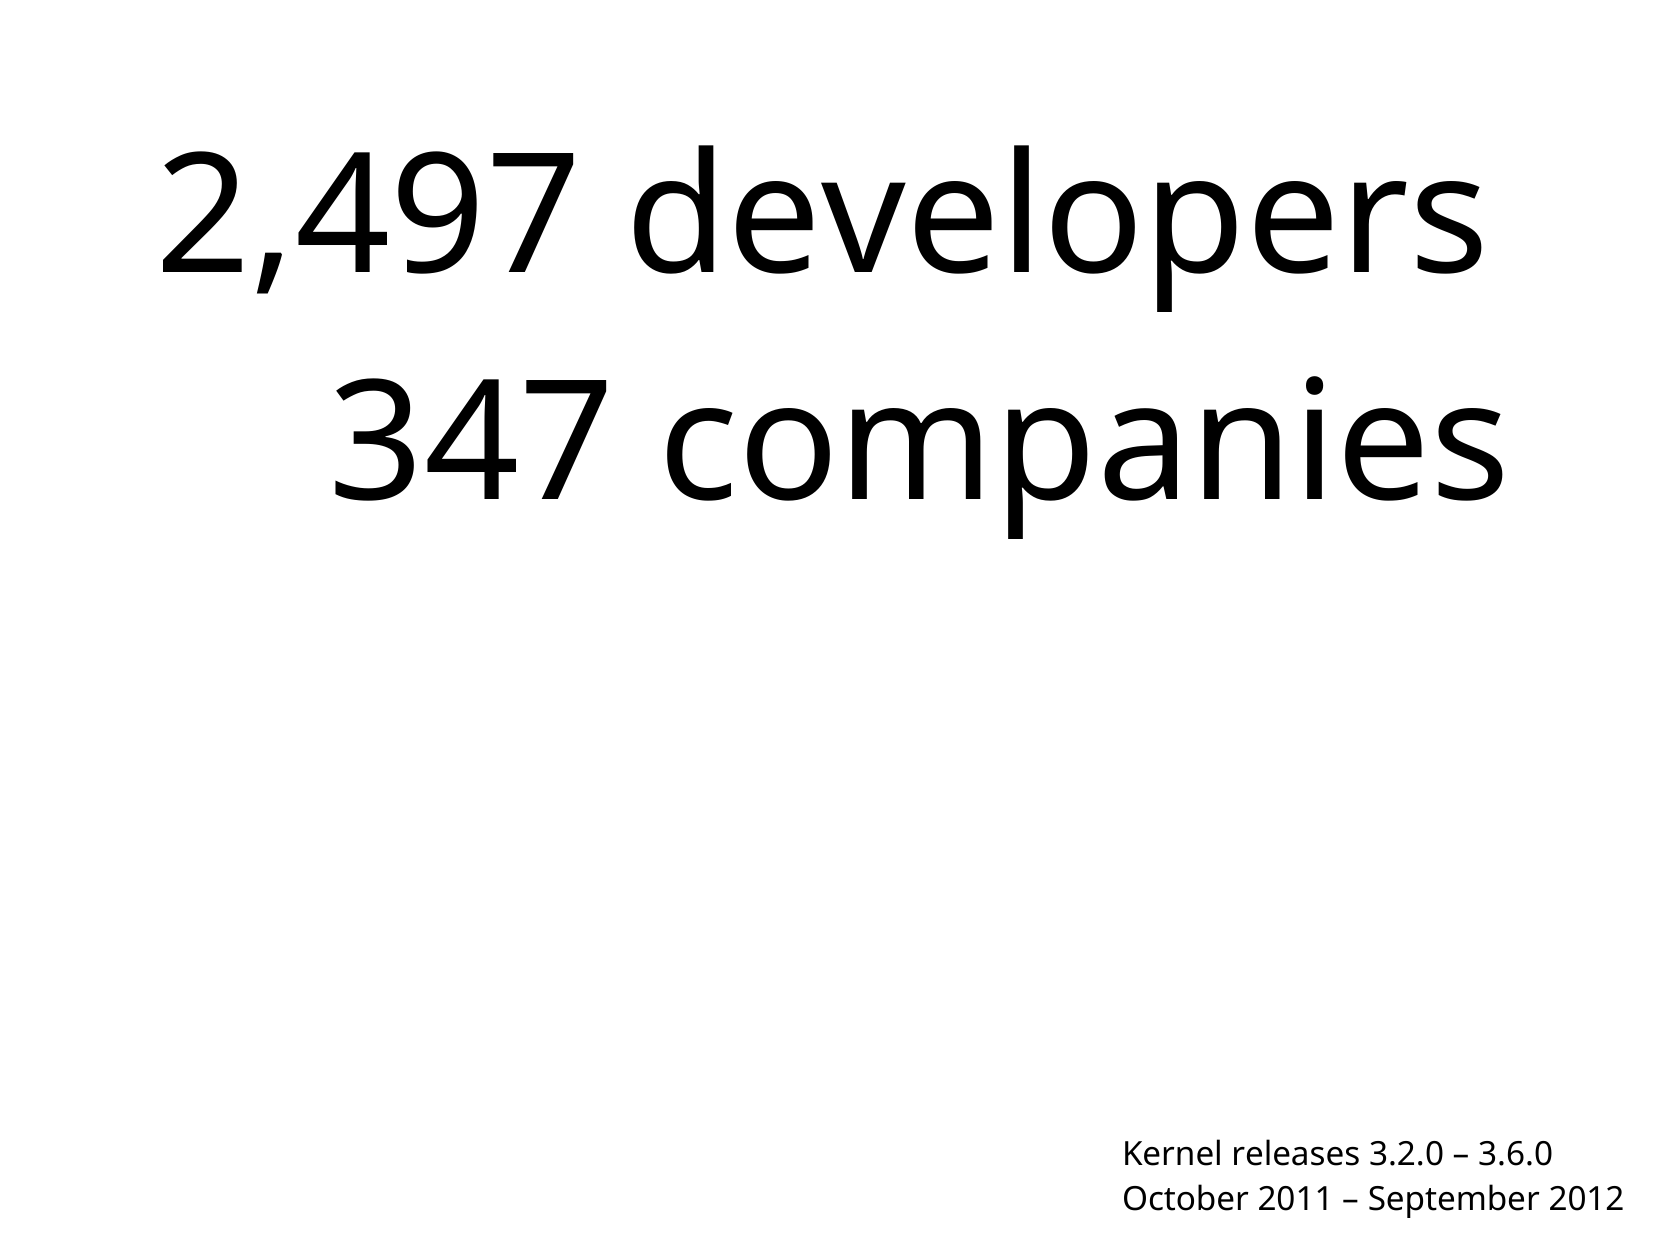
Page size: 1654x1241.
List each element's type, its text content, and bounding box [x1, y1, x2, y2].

text_box 2,497 developers 347 companies [140, 86, 1514, 503]
text_box Kernel releases 3.2.0 – 3.6.0 October 2011 – September 2012 [1107, 1122, 1636, 1217]
